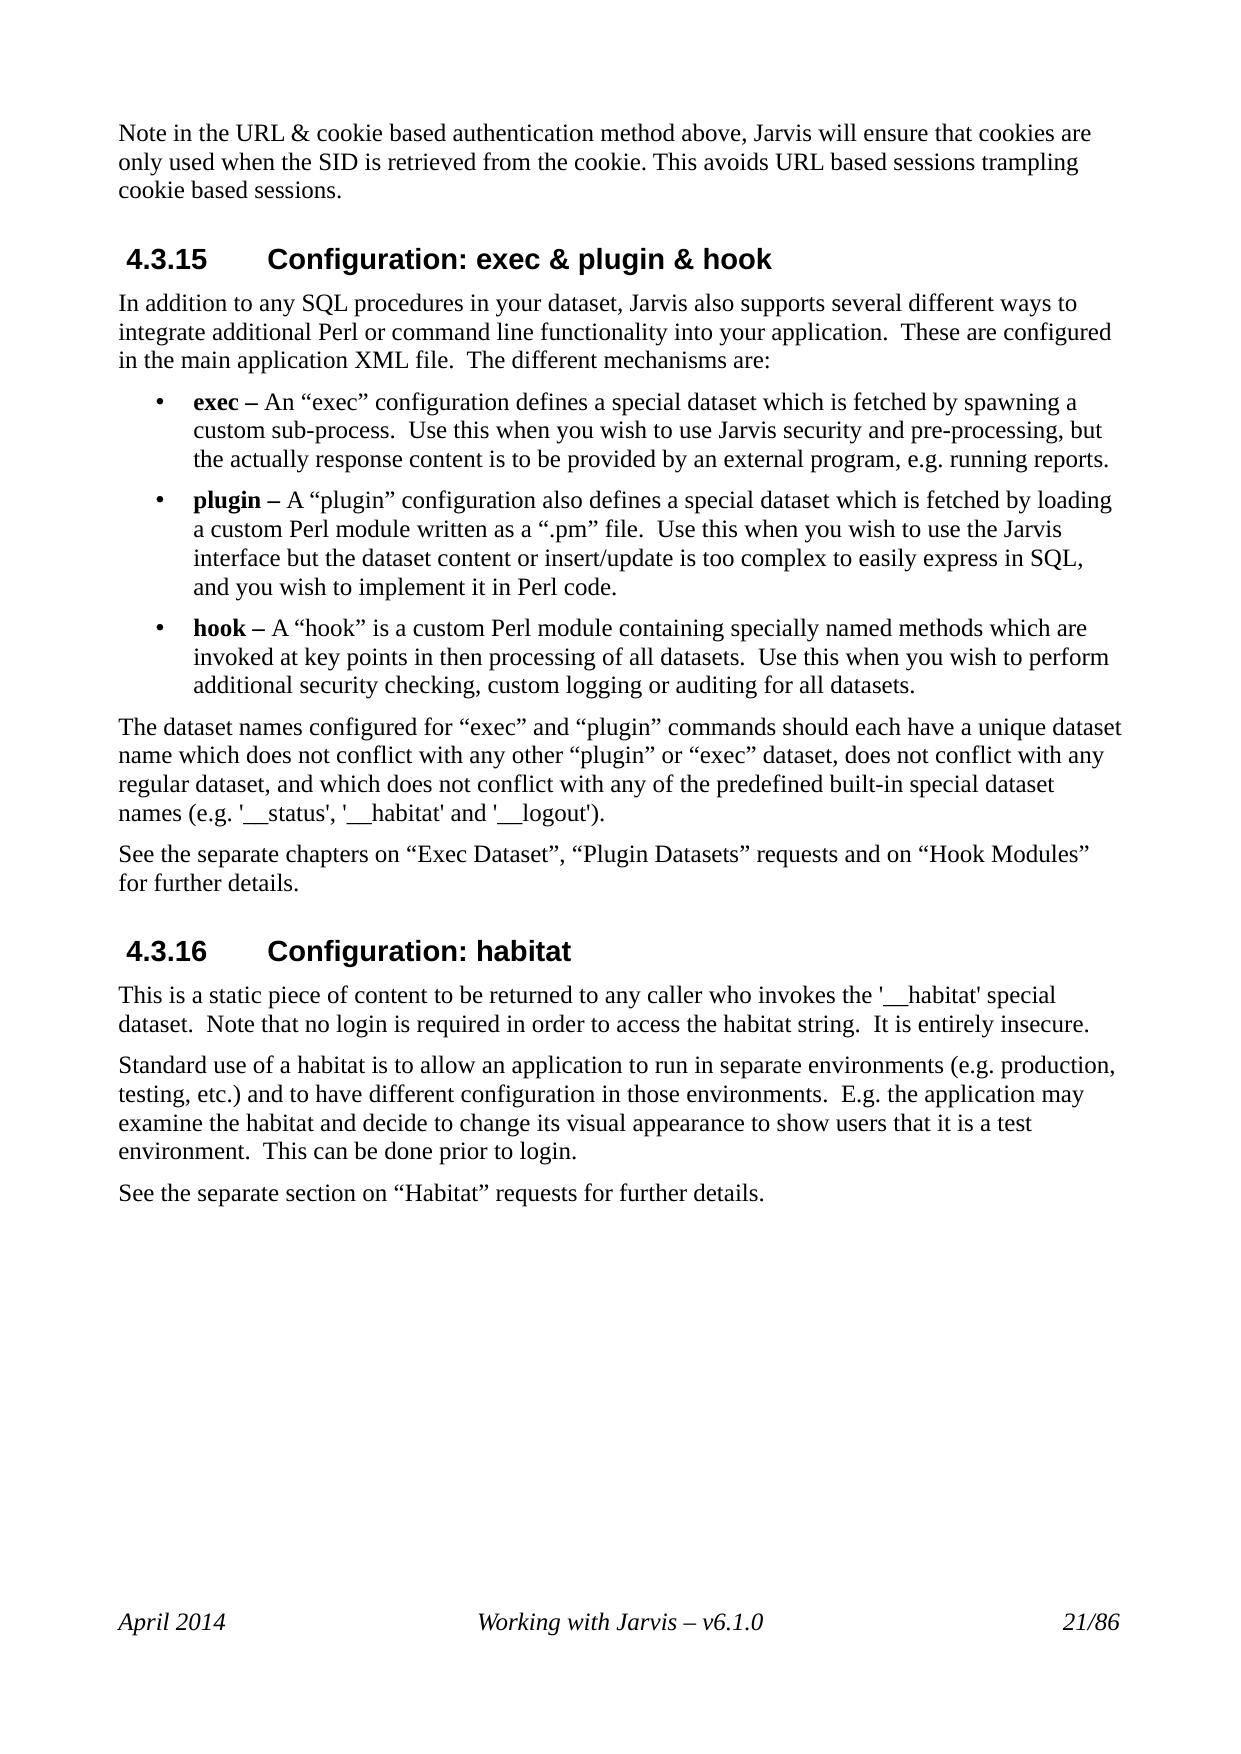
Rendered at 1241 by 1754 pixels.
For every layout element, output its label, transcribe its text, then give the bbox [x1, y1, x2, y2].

text This is a static piece of content to be returned to any caller who invokes the '__habitat' special dataset. Note that no login is required in order to access the habitat string. It is entirely insecure. [118, 980, 1122, 1038]
text Standard use of a habitat is to allow an application to run in separate environments (e.g. production, testing, etc.) and to have different configuration in those environments. E.g. the application may examine the habitat and decide to change its visual appearance to show users that it is a test environment. This can be done prior to login. [118, 1050, 1122, 1165]
text Note in the URL & cookie based authentication method above, Jarvis will ensure that cookies are only used when the SID is retrieved from the cookie. This avoids URL based sessions trampling cookie based sessions. [118, 118, 1122, 204]
text The dataset names configured for “exec” and “plugin” commands should each have a unique dataset name which does not conflict with any other “plugin” or “exec” dataset, does not conflict with any regular dataset, and which does not conflict with any of the predefined built-in special dataset names (e.g. '__status', '__habitat' and '__logout'). [118, 712, 1122, 827]
subtitle Configuration: habitat [118, 934, 1122, 968]
text See the separate section on “Habitat” requests for further details. [118, 1178, 1122, 1206]
list plugin – A “plugin” configuration also defines a special dataset which is fetched by loading a custom Perl module written as a “.pm” file. Use this when you wish to use the Jarvis interface but the dataset content or insert/update is too complex to easily express in SQL, and you wish to implement it in Perl code. [156, 485, 1122, 600]
list hook – A “hook” is a custom Perl module containing specially named methods which are invoked at key points in then processing of all datasets. Use this when you wish to perform additional security checking, custom logging or auditing for all datasets. [156, 613, 1122, 699]
text See the separate chapters on “Exec Dataset”, “Plugin Datasets” requests and on “Hook Modules” for further details. [118, 839, 1122, 897]
subtitle Configuration: exec & plugin & hook [118, 242, 1122, 275]
text In addition to any SQL procedures in your dataset, Jarvis also supports several different ways to integrate additional Perl or command line functionality into your application. These are configured in the main application XML file. The different mechanisms are: [118, 288, 1122, 374]
list exec – An “exec” configuration defines a special dataset which is fetched by spawning a custom sub-process. Use this when you wish to use Jarvis security and pre-processing, but the actually response content is to be provided by an external program, e.g. running reports. [156, 387, 1122, 473]
